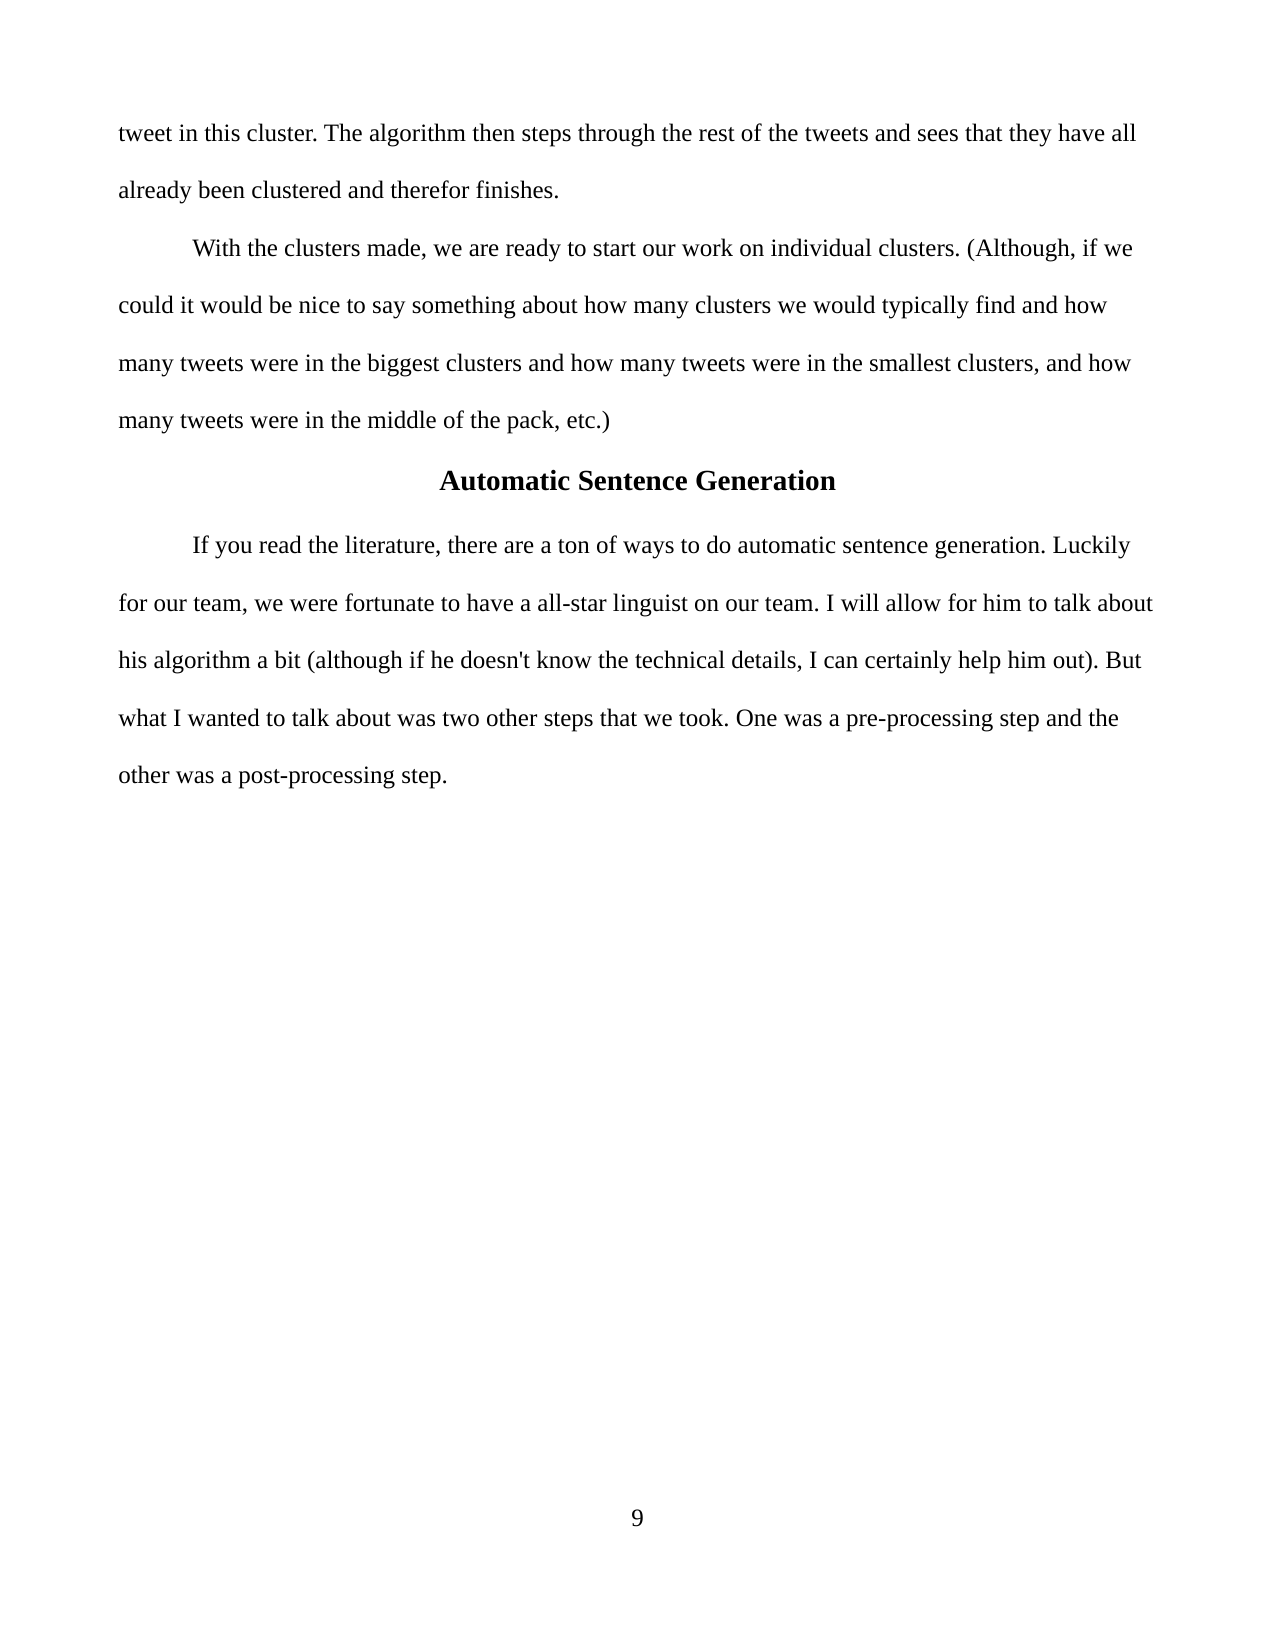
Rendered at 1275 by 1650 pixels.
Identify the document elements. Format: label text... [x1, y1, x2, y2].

text tweet in this cluster. The algorithm then steps through the rest of the tweets and sees that they have all already been clustered and therefor finishes. [118, 118, 1157, 204]
text With the clusters made, we are ready to start our work on individual clusters. (Although, if we could it would be nice to say something about how many clusters we would typically find and how many tweets were in the biggest clusters and how many tweets were in the smallest clusters, and how many tweets were in the middle of the pack, etc.) [118, 233, 1157, 434]
text Automatic Sentence Generation [118, 463, 1157, 497]
text If you read the literature, there are a ton of ways to do automatic sentence generation. Luckily for our team, we were fortunate to have a all-star linguist on our team. I will allow for him to talk about his algorithm a bit (although if he doesn't know the technical details, I can certainly help him out). But what I wanted to talk about was two other steps that we took. One was a pre-processing step and the other was a post-processing step. [118, 530, 1157, 789]
